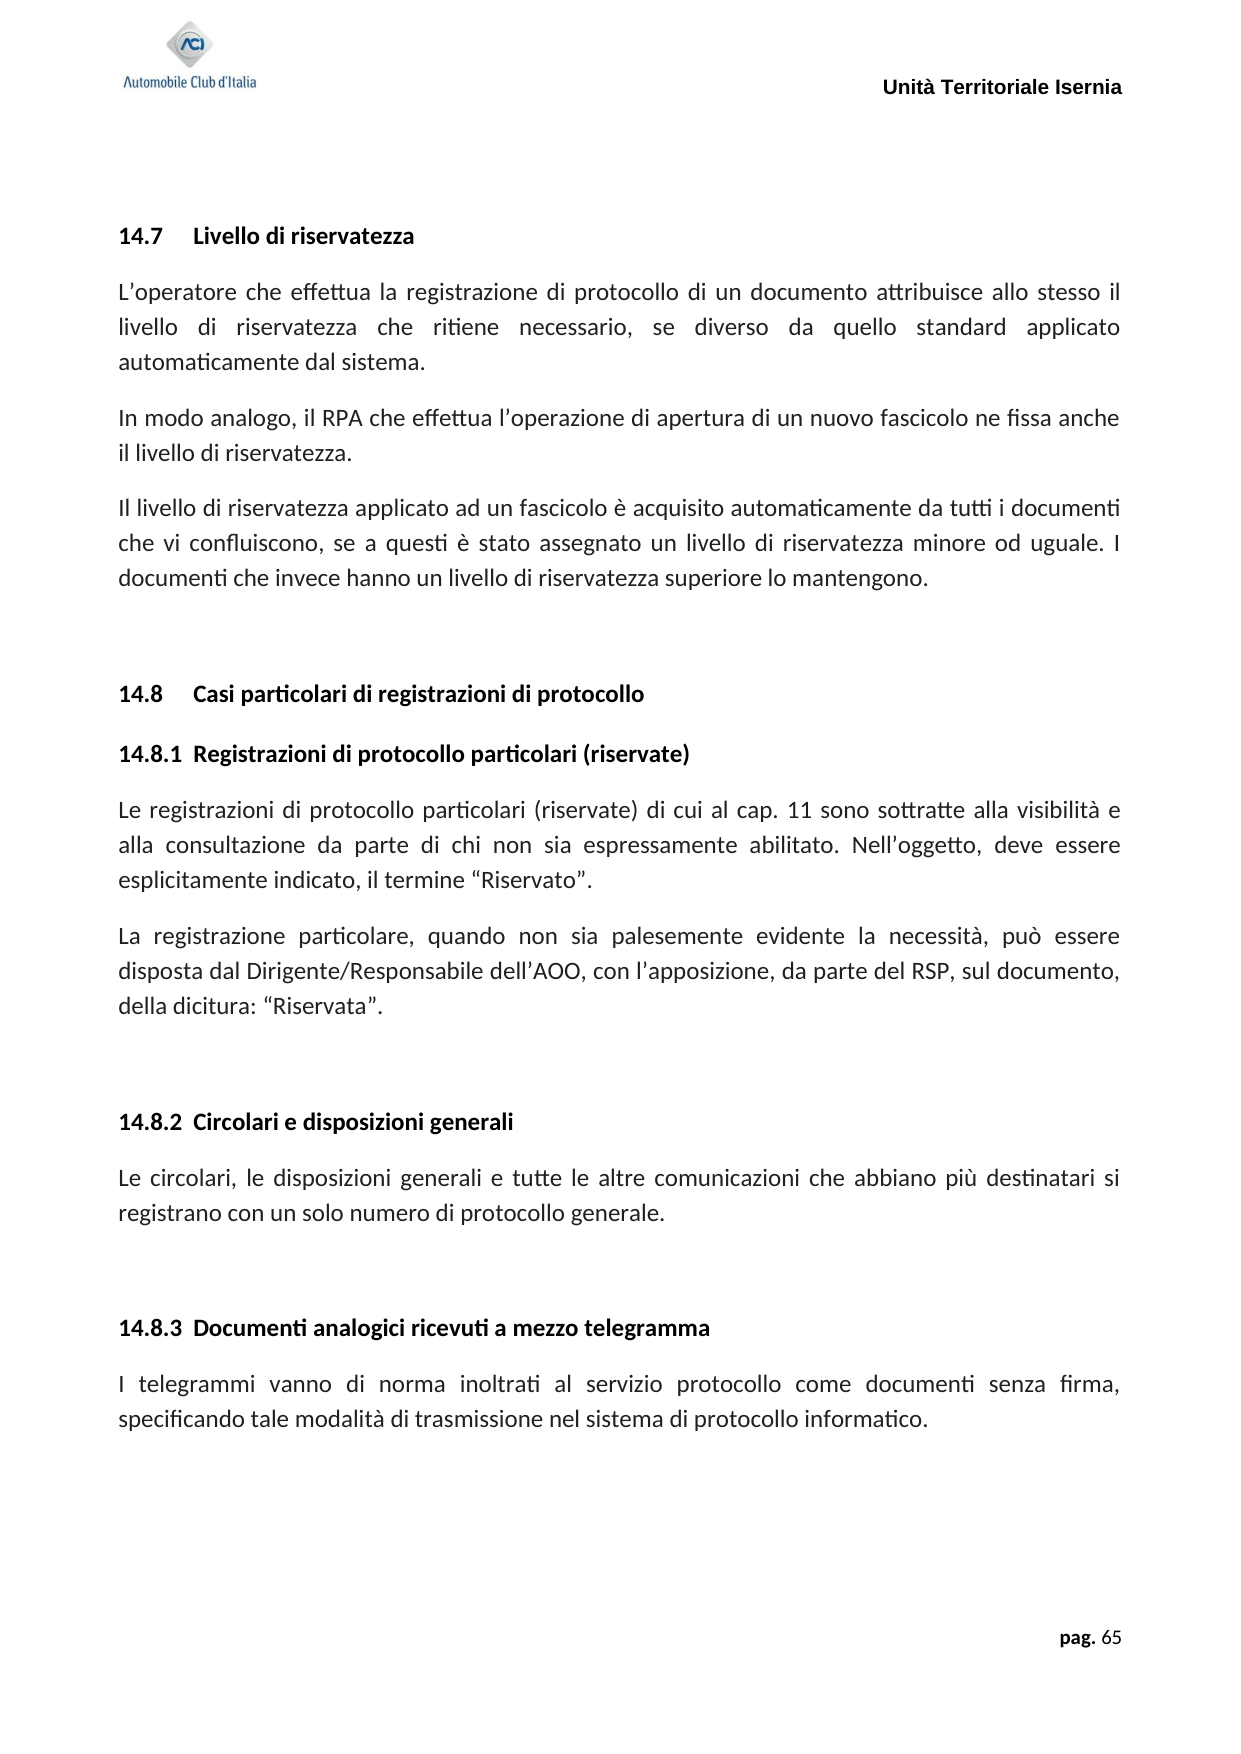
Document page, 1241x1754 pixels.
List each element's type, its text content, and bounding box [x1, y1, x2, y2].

list Casi particolari di registrazioni di protocollo [118, 678, 1122, 709]
list Registrazioni di protocollo particolari (riservate) [118, 738, 1122, 769]
list Circolari e disposizioni generali [118, 1106, 1122, 1136]
list Documenti analogici ricevuti a mezzo telegramma [118, 1312, 1122, 1343]
text Il livello di riservatezza applicato ad un fascicolo è acquisito automaticamente da tutti i documenti che vi confluiscono, se a questi è stato assegnato un livello di riservatezza minore od uguale. I documenti che invece hanno un livello di riservatezza superiore lo mantengono. [118, 492, 1122, 593]
text L’operatore che effettua la registrazione di protocollo di un documento attribuisce allo stesso il livello di riservatezza che ritiene necessario, se diverso da quello standard applicato automaticamente dal sistema. [118, 276, 1122, 376]
text Le circolari, le disposizioni generali e tutte le altre comunicazioni che abbiano più destinatari si registrano con un solo numero di protocollo generale. [118, 1162, 1122, 1227]
text La registrazione particolare, quando non sia palesemente evidente la necessità, può essere disposta dal Dirigente/Responsabile dell’AOO, con l’apposizione, da parte del RSP, sul documento, della dicitura: “Riservata”. [118, 920, 1122, 1021]
text Le registrazioni di protocollo particolari (riservate) di cui al cap. 11 sono sottratte alla visibilità e alla consultazione da parte di chi non sia espressamente abilitato. Nell’oggetto, deve essere esplicitamente indicato, il termine “Riservato”. [118, 794, 1122, 895]
list Livello di riservatezza [118, 220, 1122, 251]
picture [122, 10, 257, 110]
text In modo analogo, il RPA che effettua l’operazione di apertura di un nuovo fascicolo ne fissa anche il livello di riservatezza. [118, 402, 1122, 467]
text I telegrammi vanno di norma inoltrati al servizio protocollo come documenti senza firma, specificando tale modalità di trasmissione nel sistema di protocollo informatico. [118, 1368, 1122, 1434]
